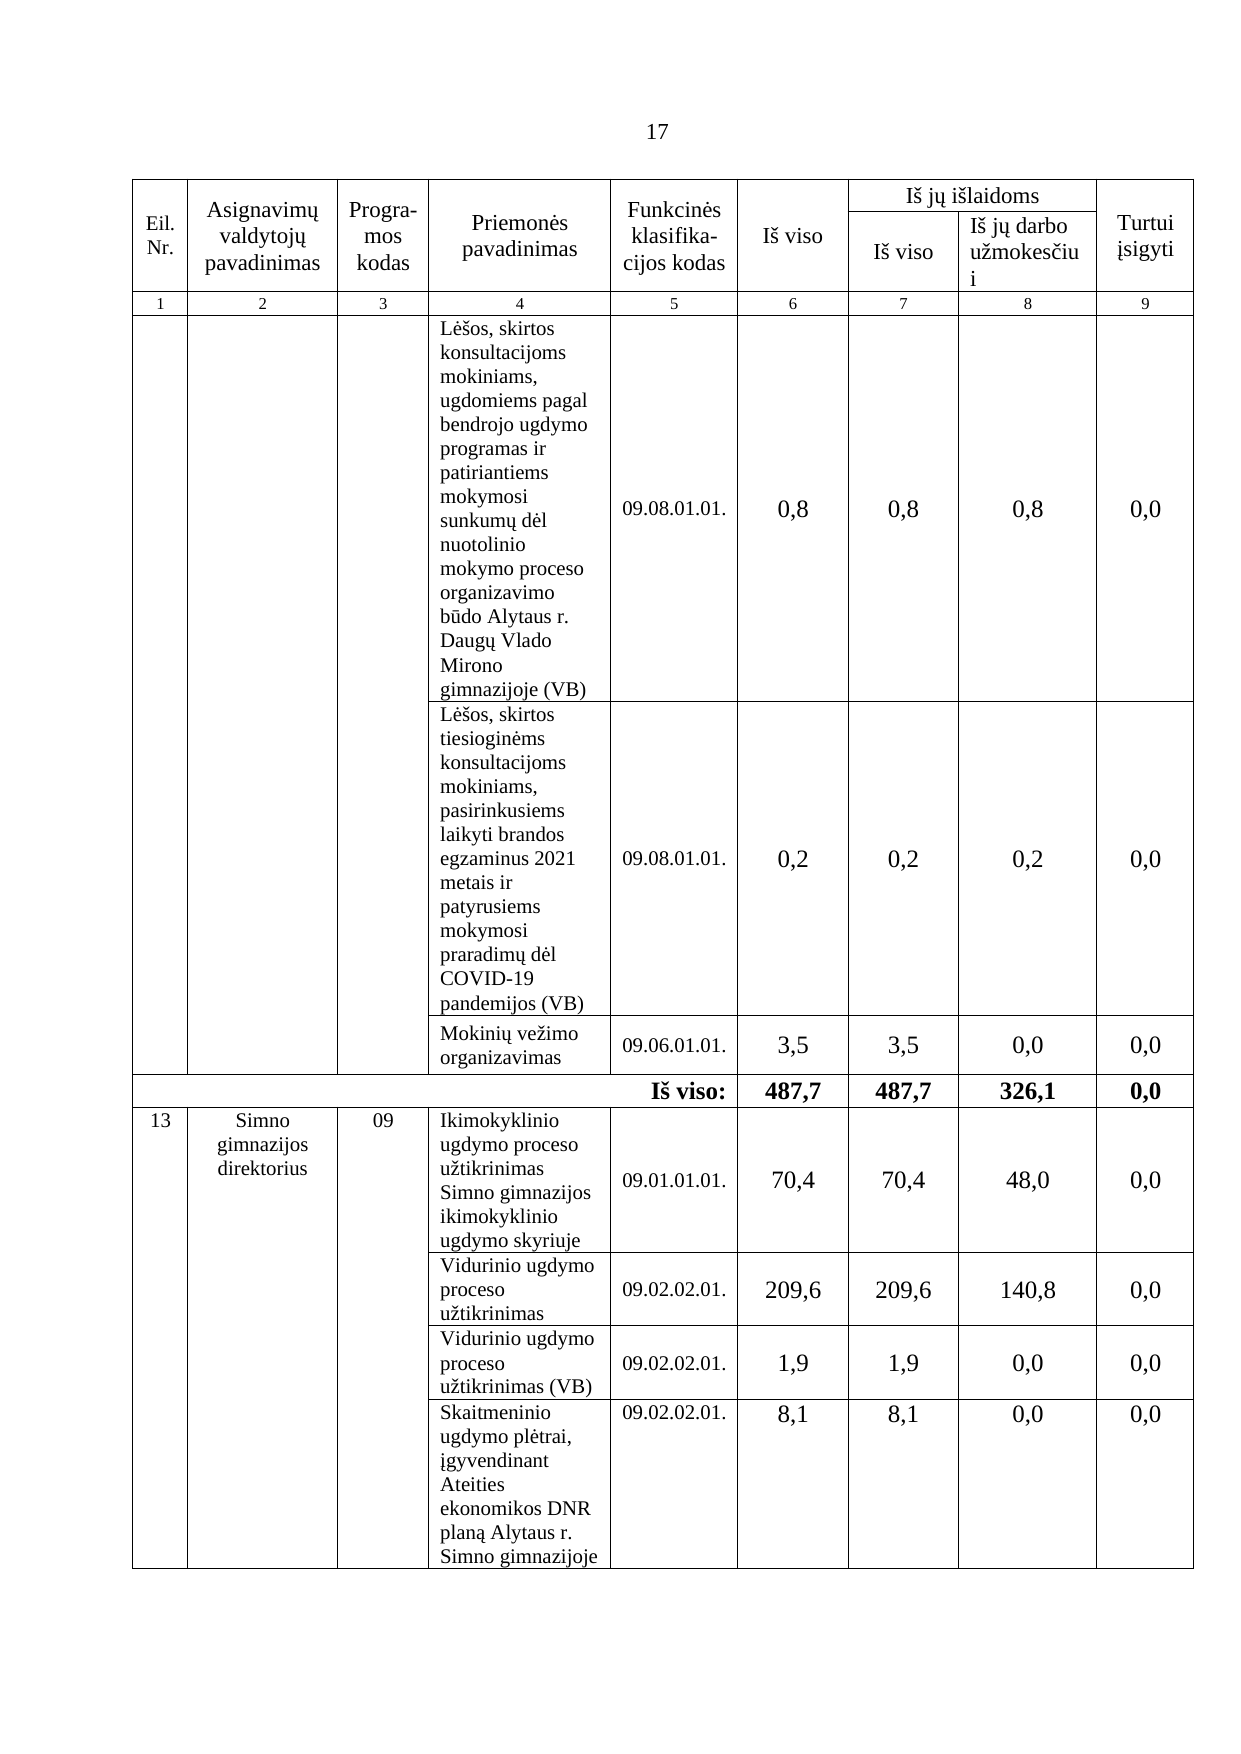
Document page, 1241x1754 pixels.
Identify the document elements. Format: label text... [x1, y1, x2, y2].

table_cell 3 [338, 292, 428, 314]
table_cell 0,2 [849, 702, 958, 1014]
table_cell Vidurinio ugdymo proceso užtikrinimas [429, 1253, 610, 1325]
table_cell 48,0 [959, 1108, 1096, 1252]
table_cell 0,0 [959, 1016, 1096, 1074]
table_header Iš viso [738, 180, 848, 291]
table_cell 09.02.02.01. [611, 1400, 737, 1568]
table_cell 0,2 [959, 702, 1096, 1014]
table_cell 1 [133, 292, 187, 314]
table_cell [338, 316, 428, 1074]
table_cell 0,8 [849, 316, 958, 701]
table_cell 0,0 [1097, 702, 1193, 1014]
table_cell Lėšos, skirtos tiesioginėms konsultacijoms mokiniams, pasirinkusiems laikyti brandos egzaminus 2021 metais ir patyrusiems mokymosi praradimų dėl COVID-19 pandemijos (VB) [429, 702, 610, 1014]
table_cell 09 [338, 1108, 428, 1568]
table_cell 140,8 [959, 1253, 1096, 1325]
table_cell 70,4 [738, 1108, 848, 1252]
table_cell 0,0 [1097, 1400, 1193, 1568]
table_cell 0,0 [959, 1326, 1096, 1398]
table_cell 3,5 [849, 1016, 958, 1074]
table_cell 1,9 [849, 1326, 958, 1398]
table_header Progra-mos kodas [338, 180, 428, 291]
table_cell 09.02.02.01. [611, 1253, 737, 1325]
table_cell 0,0 [1097, 316, 1193, 701]
table_cell 8,1 [738, 1400, 848, 1568]
table_cell 0,0 [1097, 1253, 1193, 1325]
table_cell 09.06.01.01. [611, 1016, 737, 1074]
table_cell Mokinių vežimo organizavimas [429, 1016, 610, 1074]
table_cell 8 [959, 292, 1096, 314]
table_cell Ikimokyklinio ugdymo proceso užtikrinimas Simno gimnazijos ikimokyklinio ugdymo skyriuje [429, 1108, 610, 1252]
table_header Iš jų išlaidoms [849, 180, 1096, 211]
table_cell 2 [188, 292, 337, 314]
table_cell Vidurinio ugdymo proceso užtikrinimas (VB) [429, 1326, 610, 1398]
table_cell 0,0 [959, 1400, 1096, 1568]
table_cell 1,9 [738, 1326, 848, 1398]
table_cell 0,8 [738, 316, 848, 701]
table_cell 0,0 [1097, 1326, 1193, 1398]
table_cell [188, 316, 337, 1074]
table_cell 9 [1097, 292, 1193, 314]
table_cell 8,1 [849, 1400, 958, 1568]
table_cell Iš viso [849, 212, 958, 291]
table_cell Iš jų darbo užmokesčiui [959, 212, 1096, 291]
table_cell 09.08.01.01. [611, 316, 737, 701]
table_cell 487,7 [738, 1075, 848, 1107]
table_cell 0,2 [738, 702, 848, 1014]
table_header Eil. Nr. [133, 180, 187, 291]
table_header Asignavimų valdytojų pavadinimas [188, 180, 337, 291]
table_cell 487,7 [849, 1075, 958, 1107]
table_cell 0,0 [1097, 1016, 1193, 1074]
table_cell 0,0 [1097, 1108, 1193, 1252]
table_cell 4 [429, 292, 610, 314]
table_cell 09.01.01.01. [611, 1108, 737, 1252]
table_header Funkcinės klasifika-cijos kodas [611, 180, 737, 291]
table_cell 70,4 [849, 1108, 958, 1252]
table_cell 3,5 [738, 1016, 848, 1074]
table_cell Lėšos, skirtos konsultacijoms mokiniams, ugdomiems pagal bendrojo ugdymo programas ir patiriantiems mokymosi sunkumų dėl nuotolinio mokymo proceso organizavimo būdo Alytaus r. Daugų Vlado Mirono gimnazijoje (VB) [429, 316, 610, 701]
table_cell [133, 316, 187, 1074]
table_cell 0,8 [959, 316, 1096, 701]
table_cell 209,6 [738, 1253, 848, 1325]
table_header Priemonės pavadinimas [429, 180, 610, 291]
table_cell 5 [611, 292, 737, 314]
table_cell Simno gimnazijos direktorius [188, 1108, 337, 1568]
table_cell 0,0 [1097, 1075, 1193, 1107]
table_cell 209,6 [849, 1253, 958, 1325]
table_cell 09.02.02.01. [611, 1326, 737, 1398]
table_cell 7 [849, 292, 958, 314]
table_cell 326,1 [959, 1075, 1096, 1107]
table_cell 6 [738, 292, 848, 314]
table_cell Skaitmeninio ugdymo plėtrai, įgyvendinant Ateities ekonomikos DNR planą Alytaus r. Simno gimnazijoje [429, 1400, 610, 1568]
table_header Turtui įsigyti [1097, 180, 1193, 291]
table_cell Iš viso: [133, 1075, 737, 1107]
table_cell 13 [133, 1108, 187, 1568]
table_cell 09.08.01.01. [611, 702, 737, 1014]
